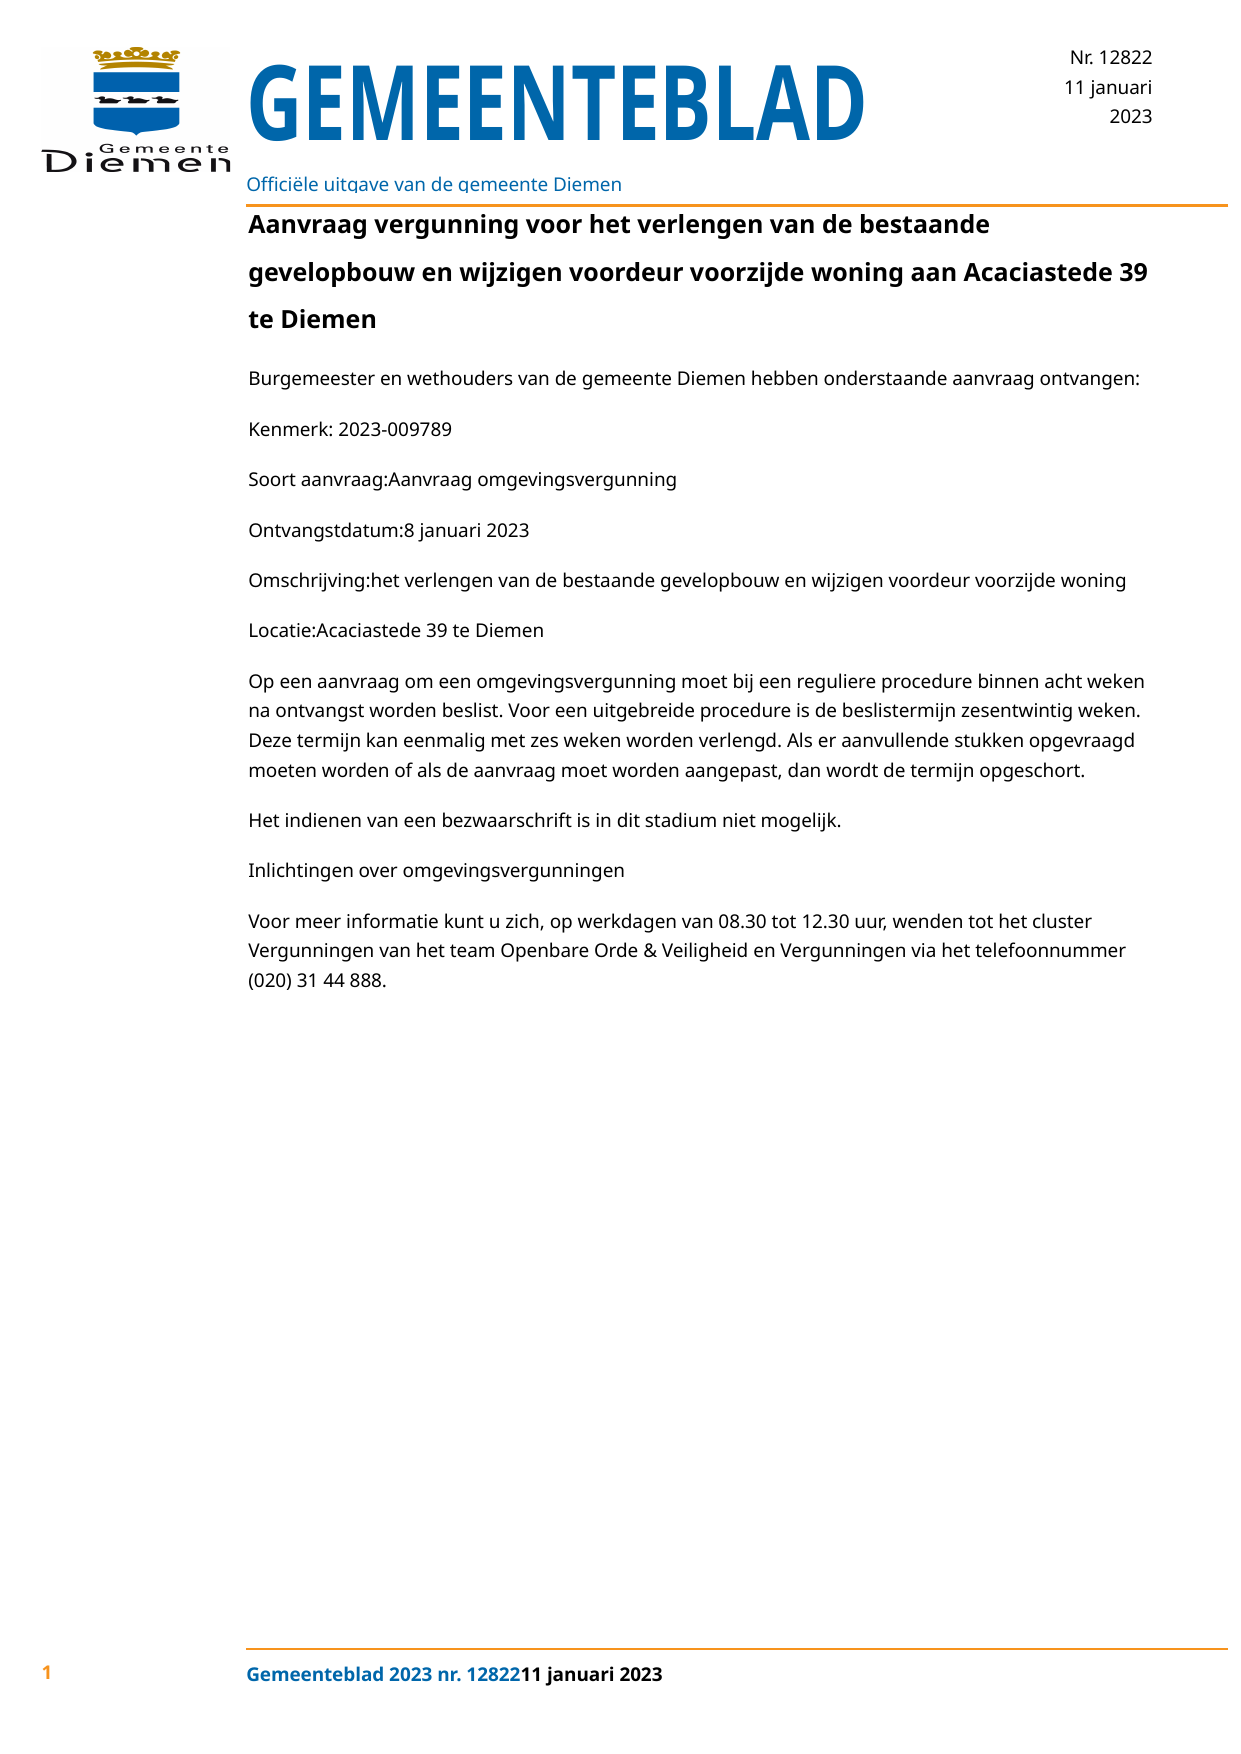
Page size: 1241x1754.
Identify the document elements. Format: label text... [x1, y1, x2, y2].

text Ontvangstdatum:8 januari 2023 [248, 517, 1152, 542]
text Inlichtingen over omgevingsvergunningen [248, 858, 1152, 883]
text Op een aanvraag om een omgevingsvergunning moet bij een reguliere procedure binnen acht weken na ontvangst worden beslist. Voor een uitgebreide procedure is de beslistermijn zesentwintig weken. Deze termijn kan eenmalig met zes weken worden verlengd. Als er aanvullende stukken opgevraagd moeten worden of als de aanvraag moet worden aangepast, dan wordt de termijn opgeschort. [248, 668, 1152, 782]
text Soort aanvraag:Aanvraag omgevingsvergunning [248, 466, 1152, 492]
text Burgemeester en wethouders van de gemeente Diemen hebben onderstaande aanvraag ontvangen: [248, 366, 1152, 391]
text Locatie:Acaciastede 39 te Diemen [248, 618, 1152, 643]
text Voor meer informatie kunt u zich, op werkdagen van 08.30 tot 12.30 uur, wenden tot het cluster Vergunningen van het team Openbare Orde & Veiligheid en Vergunningen via het telefoonnummer (020) 31 44 888. [248, 908, 1152, 993]
text Omschrijving:het verlengen van de bestaande gevelopbouw en wijzigen voordeur voorzijde woning [248, 567, 1152, 593]
text Aanvraag vergunning voor het verlengen van de bestaande gevelopbouw en wijzigen voordeur voorzijde woning aan Acaciastede 39 te Diemen [248, 207, 1152, 336]
text Het indienen van een bezwaarschrift is in dit stadium niet mogelijk. [248, 807, 1152, 833]
picture [41, 47, 231, 172]
text Kenmerk: 2023-009789 [248, 416, 1152, 442]
